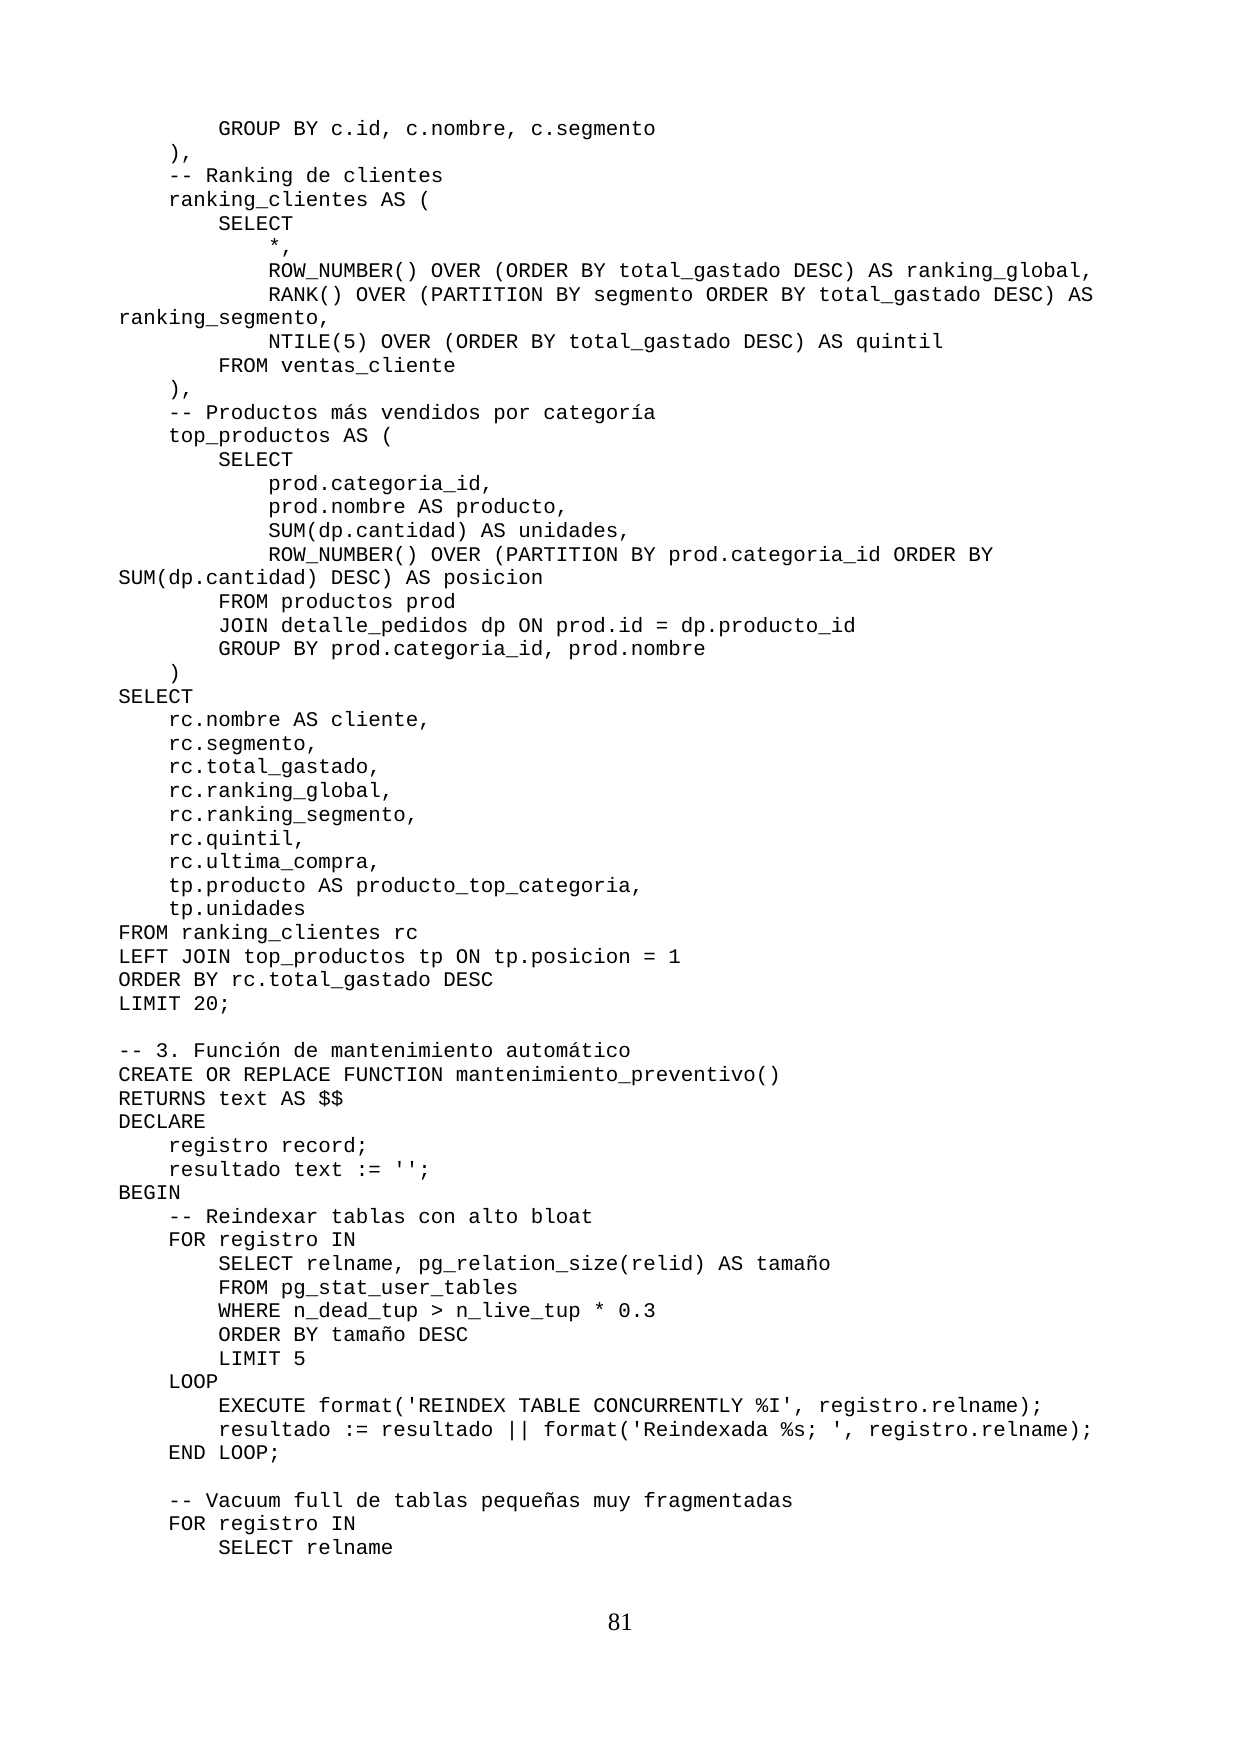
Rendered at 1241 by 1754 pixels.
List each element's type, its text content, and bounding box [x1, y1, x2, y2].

text ) [118, 662, 1122, 686]
text rc.total_gastado, [118, 757, 1122, 780]
text GROUP BY prod.categoria_id, prod.nombre [118, 638, 1122, 662]
text SELECT [118, 213, 1122, 236]
text -- Ranking de clientes [118, 165, 1122, 189]
text END LOOP; [118, 1442, 1122, 1466]
text FOR registro IN [118, 1229, 1122, 1253]
text SELECT relname, pg_relation_size(relid) AS tamaño [118, 1253, 1122, 1277]
text FOR registro IN [118, 1513, 1122, 1537]
text rc.ultima_compra, [118, 851, 1122, 875]
text FROM ranking_clientes rc [118, 922, 1122, 946]
text top_productos AS ( [118, 426, 1122, 449]
text SELECT relname [118, 1537, 1122, 1561]
text WHERE n_dead_tup > n_live_tup * 0.3 [118, 1300, 1122, 1324]
text prod.nombre AS producto, [118, 496, 1122, 520]
text ORDER BY rc.total_gastado DESC [118, 969, 1122, 993]
text -- Vacuum full de tablas pequeñas muy fragmentadas [118, 1489, 1122, 1513]
text -- Reindexar tablas con alto bloat [118, 1206, 1122, 1229]
text ), [118, 142, 1122, 165]
text SELECT [118, 686, 1122, 709]
text ROW_NUMBER() OVER (ORDER BY total_gastado DESC) AS ranking_global, [118, 260, 1122, 284]
text SELECT [118, 449, 1122, 473]
text resultado := resultado || format('Reindexada %s; ', registro.relname); [118, 1419, 1122, 1442]
text tp.unidades [118, 898, 1122, 922]
text SUM(dp.cantidad) AS unidades, [118, 520, 1122, 544]
text FROM pg_stat_user_tables [118, 1277, 1122, 1300]
text ), [118, 378, 1122, 402]
text rc.segmento, [118, 733, 1122, 757]
text FROM ventas_cliente [118, 354, 1122, 378]
text EXECUTE format('REINDEX TABLE CONCURRENTLY %I', registro.relname); [118, 1395, 1122, 1419]
text rc.quintil, [118, 827, 1122, 851]
text ORDER BY tamaño DESC [118, 1324, 1122, 1348]
text LOOP [118, 1371, 1122, 1395]
text tp.producto AS producto_top_categoria, [118, 875, 1122, 898]
text rc.ranking_segmento, [118, 804, 1122, 827]
text LEFT JOIN top_productos tp ON tp.posicion = 1 [118, 946, 1122, 969]
text ranking_clientes AS ( [118, 189, 1122, 213]
text rc.nombre AS cliente, [118, 709, 1122, 733]
text CREATE OR REPLACE FUNCTION mantenimiento_preventivo() [118, 1064, 1122, 1088]
text RETURNS text AS $$ [118, 1088, 1122, 1111]
text ROW_NUMBER() OVER (PARTITION BY prod.categoria_id ORDER BY SUM(dp.cantidad) DESC) AS posicion [118, 544, 1122, 591]
text -- Productos más vendidos por categoría [118, 402, 1122, 426]
text BEGIN [118, 1182, 1122, 1206]
text LIMIT 20; [118, 993, 1122, 1017]
text DECLARE [118, 1111, 1122, 1135]
text resultado text := ''; [118, 1158, 1122, 1182]
text prod.categoria_id, [118, 473, 1122, 496]
text JOIN detalle_pedidos dp ON prod.id = dp.producto_id [118, 615, 1122, 638]
text registro record; [118, 1135, 1122, 1158]
text LIMIT 5 [118, 1348, 1122, 1371]
text GROUP BY c.id, c.nombre, c.segmento [118, 118, 1122, 142]
text -- 3. Función de mantenimiento automático [118, 1040, 1122, 1064]
text FROM productos prod [118, 591, 1122, 615]
text *, [118, 236, 1122, 260]
text rc.ranking_global, [118, 780, 1122, 804]
text NTILE(5) OVER (ORDER BY total_gastado DESC) AS quintil [118, 331, 1122, 354]
text RANK() OVER (PARTITION BY segmento ORDER BY total_gastado DESC) AS ranking_segmento, [118, 284, 1122, 331]
